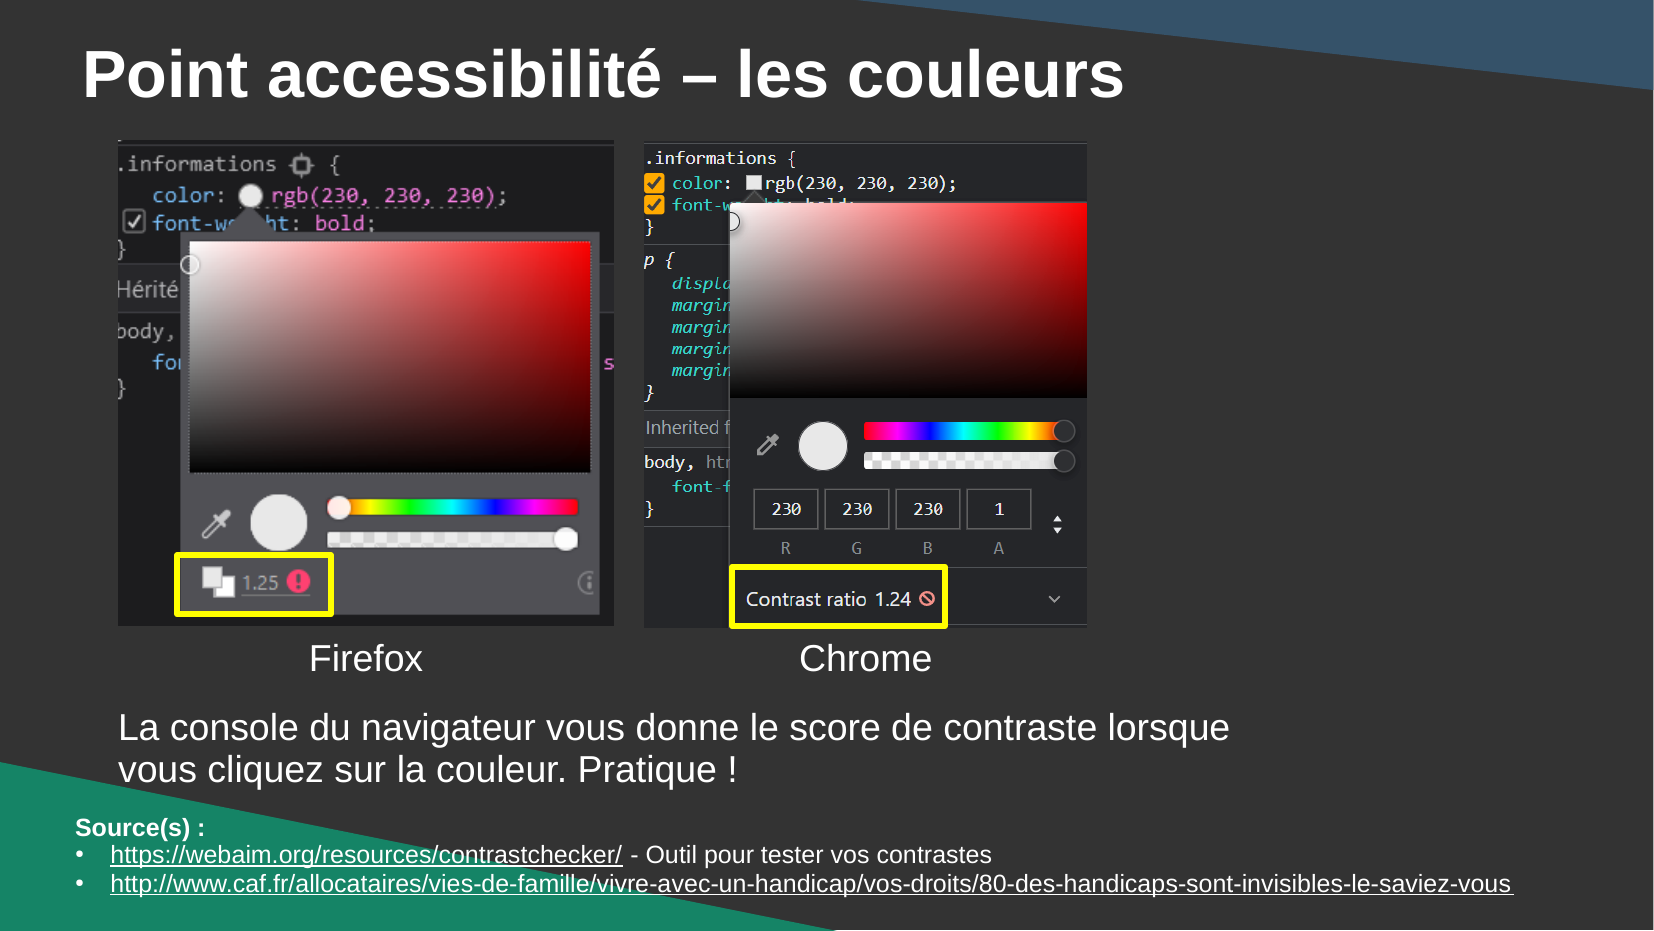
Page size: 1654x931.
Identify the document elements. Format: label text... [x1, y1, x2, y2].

title La console du navigateur vous donne le score de contraste lorsque vous cliquez sur la couleur. Pratique ! [118, 706, 1262, 804]
title Firefox [118, 637, 615, 686]
picture [735, 570, 942, 623]
picture [118, 140, 614, 626]
text_box [0, 762, 213, 931]
title Point accessibilité – les couleurs [82, 37, 1571, 122]
picture [644, 141, 1087, 628]
title Chrome [644, 637, 1087, 686]
text_box [856, 0, 1654, 91]
text_box Source(s) : https://webaim.org/resources/contrastchecker/ - Outil pour tester vos contrastes http://www.caf.fr/allocataires/vies-de-famille/vivre-avec-un-handicap/vos-droits/80-des-handicaps-sont-invisibles-le-saviez-vous [60, 805, 1546, 931]
